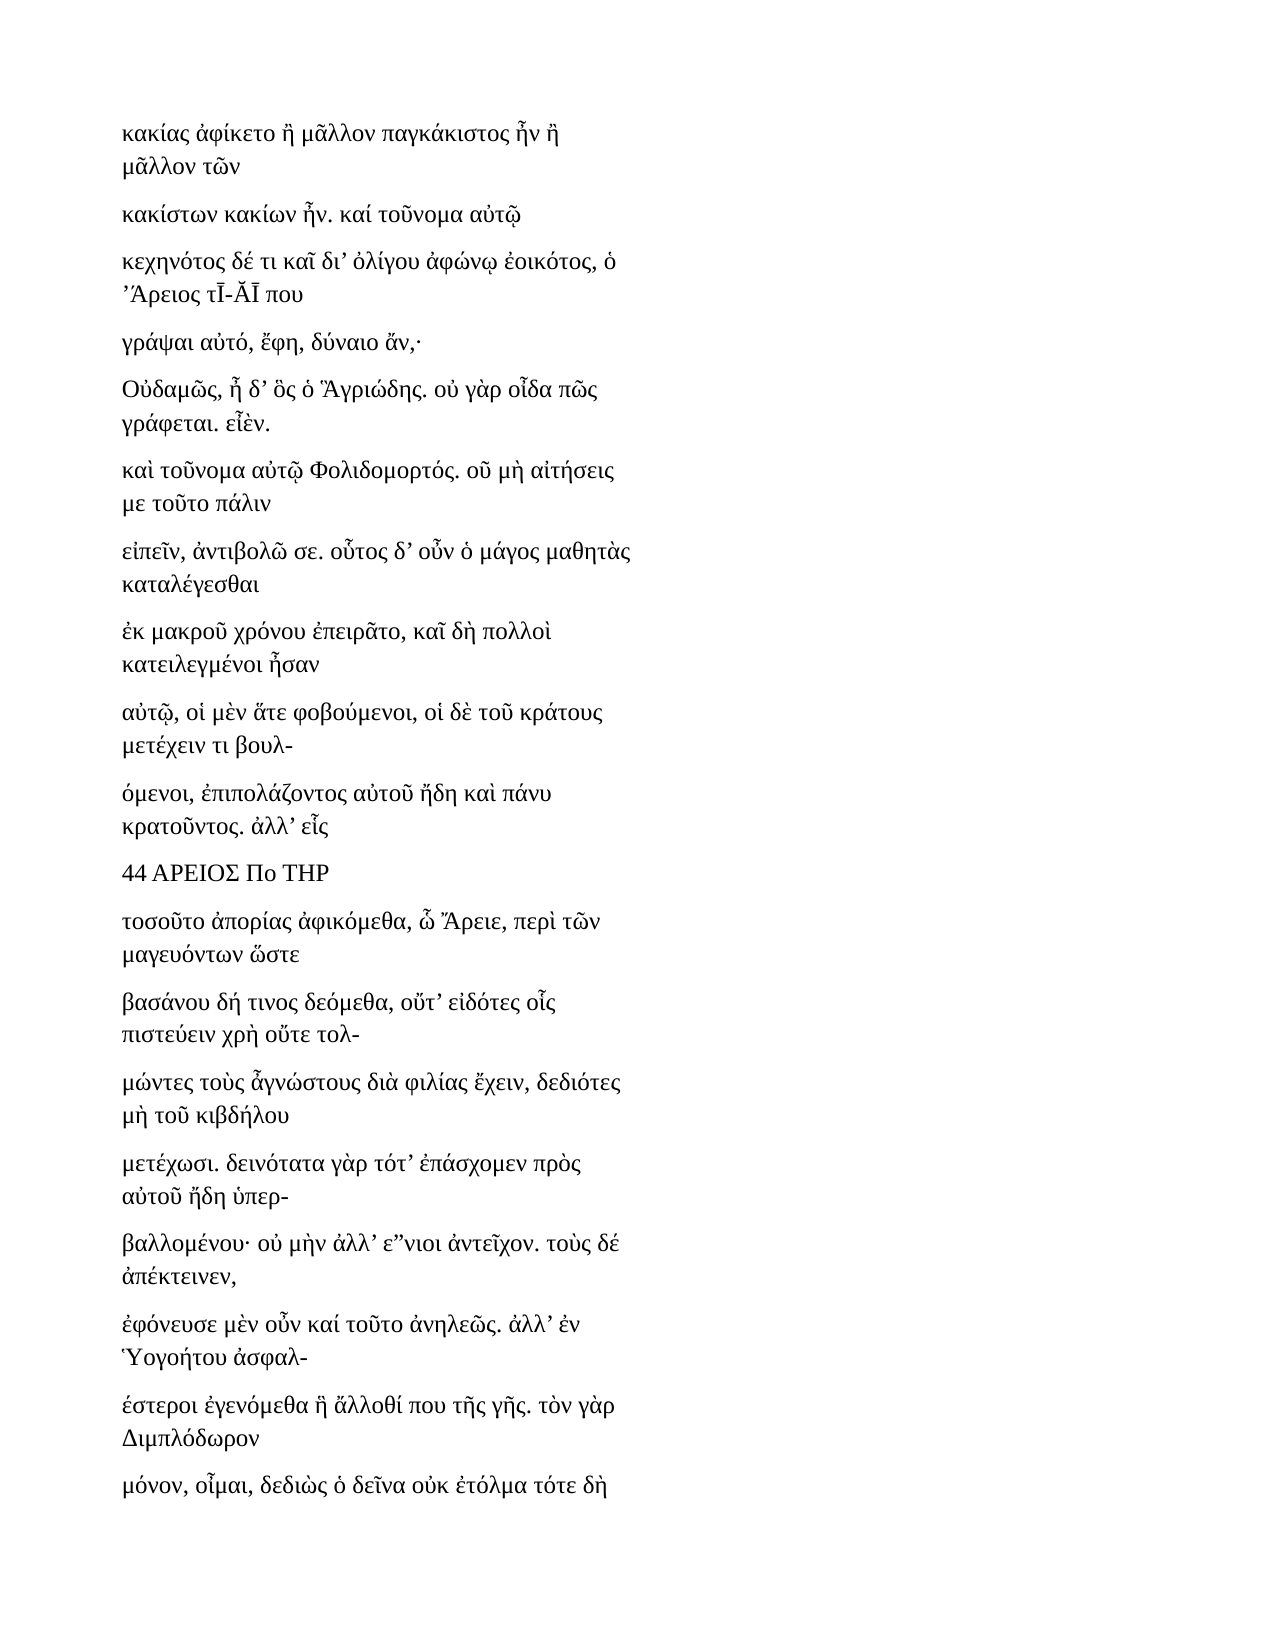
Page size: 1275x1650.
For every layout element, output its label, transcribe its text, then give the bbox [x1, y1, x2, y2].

table_cell [638, 327, 1157, 374]
table_cell [638, 906, 1157, 987]
table_cell [638, 616, 1157, 697]
table_cell ἐφόνευσε μὲν οὖν καί τοῦτο ἀνηλεῶς. ἀλλ’ ἐν Ὑογοήτου ἀσφαλ- [122, 1309, 637, 1390]
table_cell κακίστων κακίων ἦν. καί τοῦνομα αὐτῷ [122, 199, 637, 246]
table_cell [638, 1067, 1157, 1148]
table_cell [638, 246, 1157, 327]
table_cell [638, 858, 1157, 906]
table_cell γράψαι αὐτό, ἔφη, δύναιο ἄν,· [122, 327, 637, 374]
table_cell [638, 1390, 1157, 1470]
table_cell [638, 1229, 1157, 1309]
table_cell [638, 455, 1157, 536]
table_cell βασάνου δή τινος δεόμεθα, οὔτ’ εἰδότες οἷς πιστεύειν χρὴ οὔτε τολ- [122, 987, 637, 1067]
table_cell μόνον, οἶμαι, δεδιὼς ὁ δεῖνα οὐκ ἐτόλμα τότε δὴ [122, 1470, 637, 1518]
table_cell καὶ τοῦνομα αὐτῷ Φολιδομορτός. οῦ μὴ αἰτήσεις με τοῦτο πάλιν [122, 455, 637, 536]
table_cell [638, 536, 1157, 616]
table_cell βαλλομένου· οὐ μὴν ἀλλ’ ε”νιοι ἀντεῖχον. τοὺς δέ ἀπέκτεινεν, [122, 1229, 637, 1309]
table_cell 44 ΑΡΕΙΟΣ Πο ΤΗΡ [122, 858, 637, 906]
table_cell [638, 375, 1157, 455]
table_cell [638, 987, 1157, 1067]
table_cell αὐτῷ, οἱ μὲν ἅτε φοβούμενοι, οἱ δὲ τοῦ κράτους μετέχειν τι βουλ- [122, 697, 637, 778]
table_cell όμενοι, ἐπιπολάζοντος αὐτοῦ ἤδη καὶ πάνυ κρατοῦντος. ἀλλ’ εἷς [122, 778, 637, 858]
table_cell ἐκ μακροῦ χρόνου ἐπειρᾶτο, καῖ δὴ πολλοὶ κατειλεγμένοι ἦσαν [122, 616, 637, 697]
table_cell Οὐδαμῶς, ἦ δ’ ὃς ὁ Ἃγριώδης. οὐ γὰρ οἶδα πῶς γράφεται. εἶὲν. [122, 375, 637, 455]
table_cell κακίας ἀφίκετο ἢ μᾶλλον παγκάκιστος ἦν ἢ μᾶλλον τῶν [122, 118, 637, 199]
table_cell εἰπεῖν, ἀντιβολῶ σε. οὗτος δ’ οὖν ὁ μάγος μαθητὰς καταλέγεσθαι [122, 536, 637, 616]
table_cell [638, 1309, 1157, 1390]
table_cell [638, 199, 1157, 246]
table_cell [638, 697, 1157, 778]
table_cell [638, 1470, 1157, 1518]
table_cell [638, 778, 1157, 858]
table_cell τοσοῦτο ἀπορίας ἀφικόμεθα, ὧ Ἄρειε, περὶ τῶν μαγευόντων ὥστε [122, 906, 637, 987]
table_cell κεχηνότος δέ τι καῖ δι’ ὀλίγου ἀφώνῳ ἐοικότος, ὁ ’Άρειος τῙ-ᾸῙ που [122, 246, 637, 327]
table_cell μετέχωσι. δεινότατα γὰρ τότ’ ἐπάσχομεν πρὸς αὐτοῦ ἤδη ὑπερ- [122, 1148, 637, 1228]
table_cell [638, 1148, 1157, 1228]
table_cell έστεροι ἐγενόμεθα ἣ ἄλλοθί που τῆς γῆς. τὸν γὰρ Διμπλόδωρον [122, 1390, 637, 1470]
table_cell μώντες τοὺς ἆγνώστους διὰ φιλίας ἔχειν, δεδιότες μὴ τοῦ κιβδήλου [122, 1067, 637, 1148]
table_cell [638, 118, 1157, 199]
